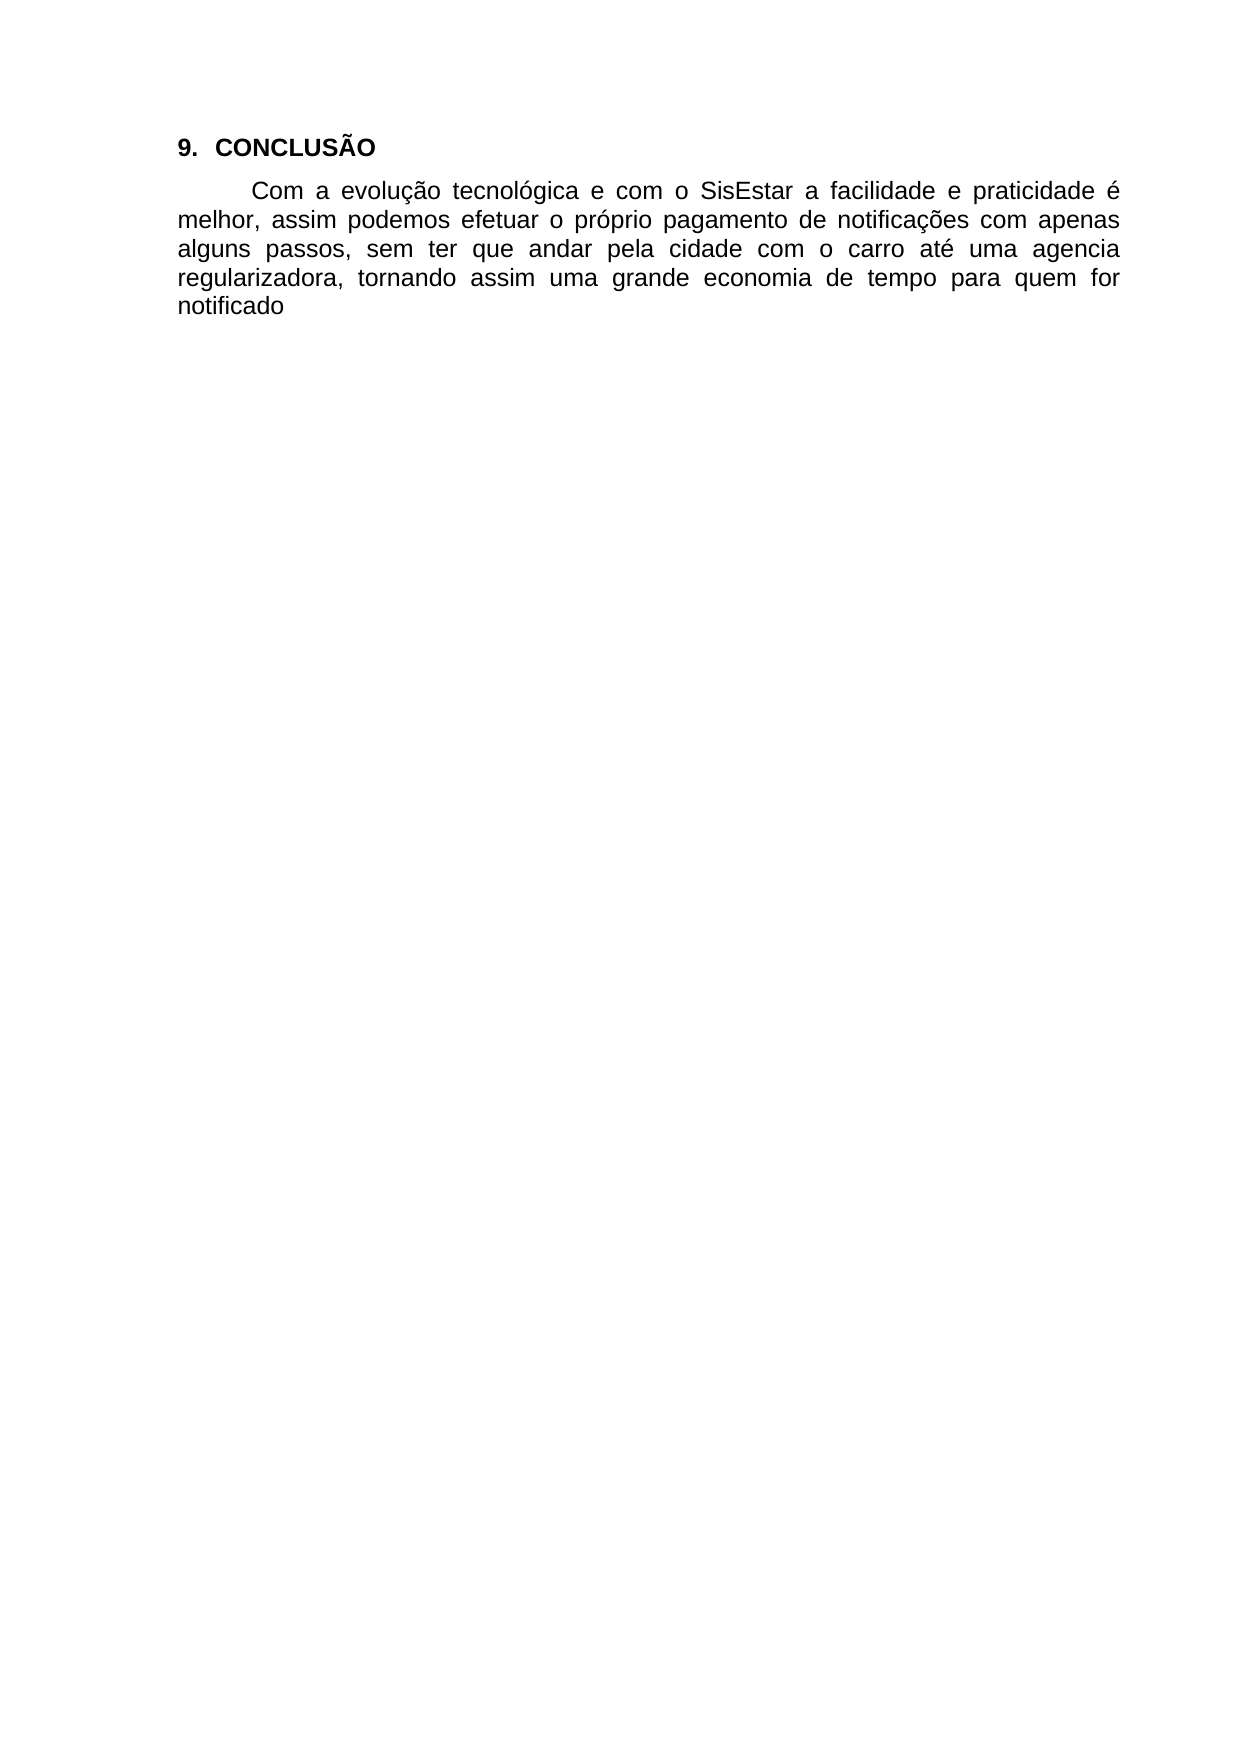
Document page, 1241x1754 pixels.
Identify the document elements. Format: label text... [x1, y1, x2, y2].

subtitle CONCLUSÃO [177, 133, 1122, 162]
text Com a evolução tecnológica e com o SisEstar a facilidade e praticidade é melhor, assim podemos efetuar o próprio pagamento de notificações com apenas alguns passos, sem ter que andar pela cidade com o carro até uma agencia regularizadora, tornando assim uma grande economia de tempo para quem for notificado [177, 176, 1122, 320]
